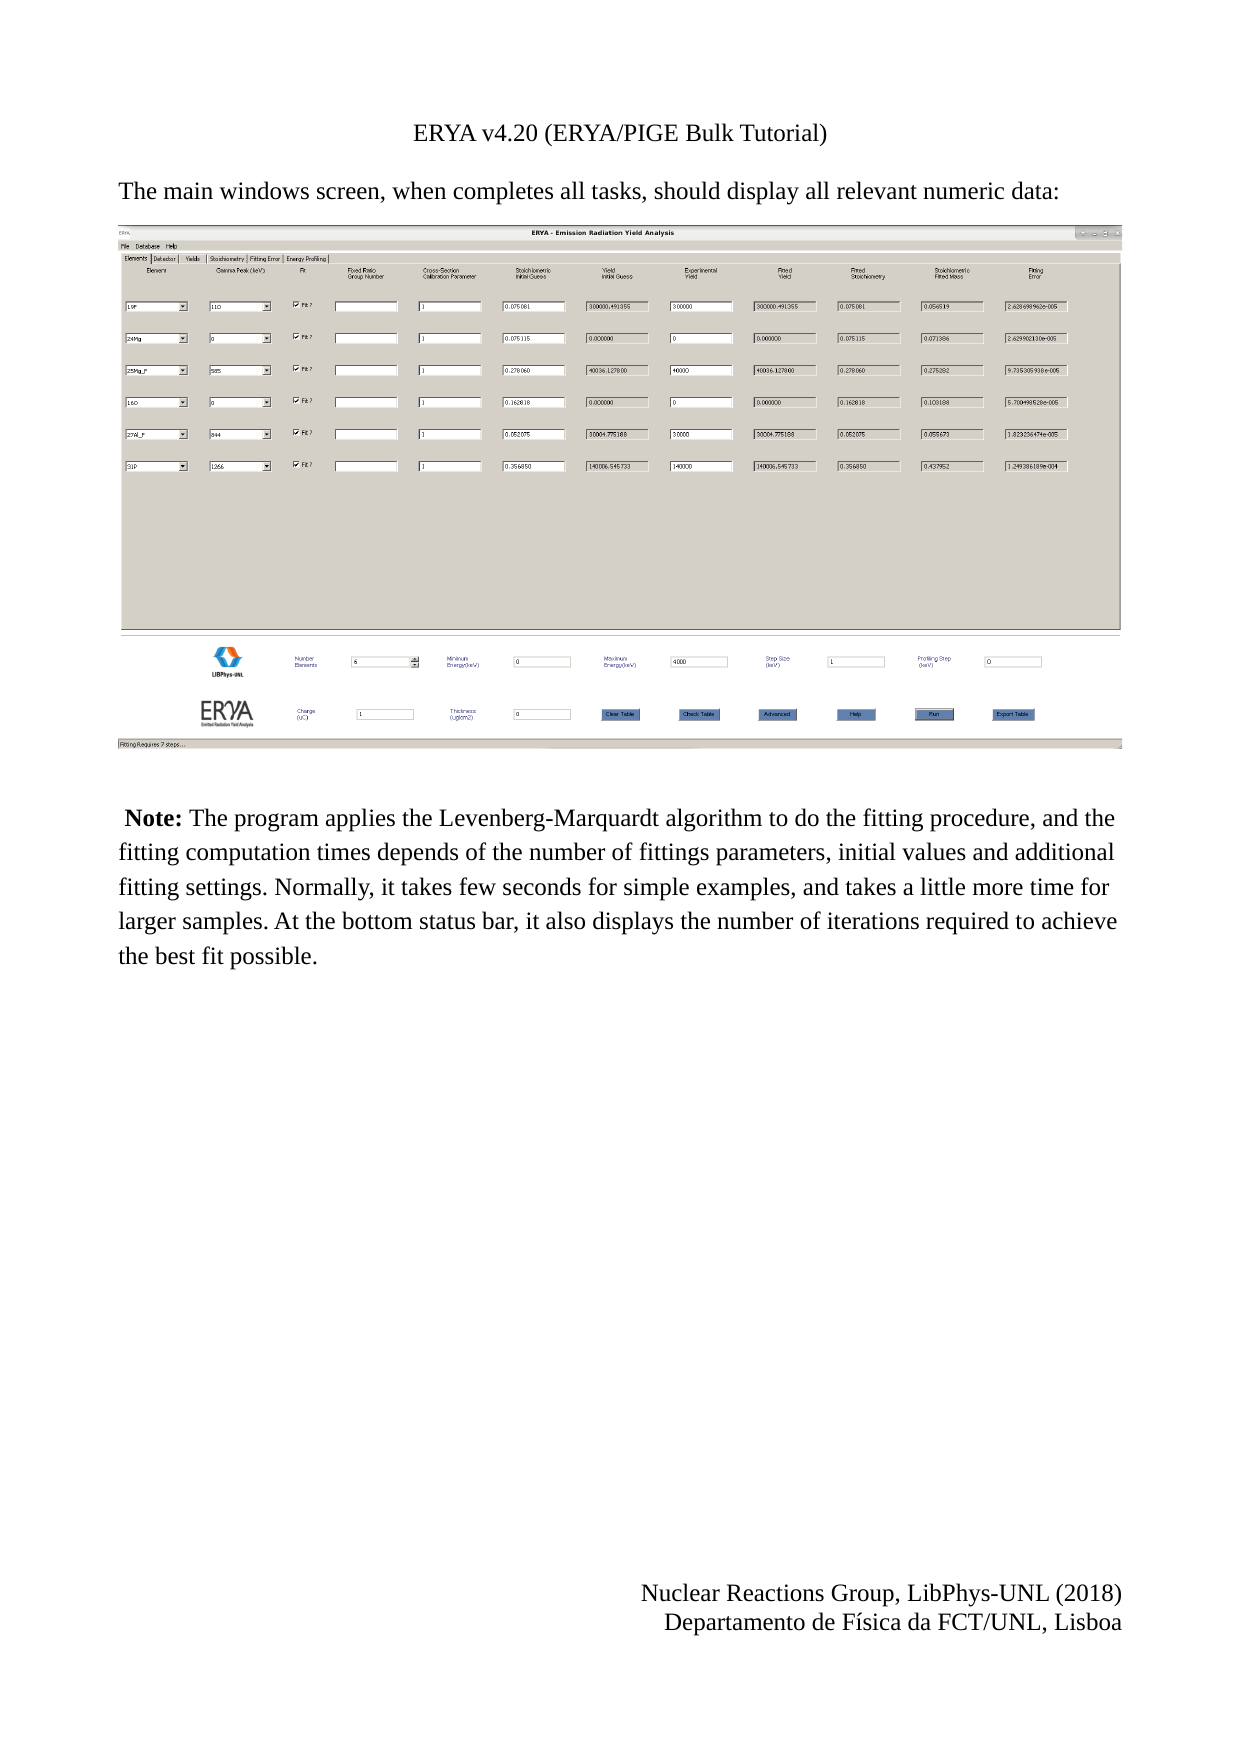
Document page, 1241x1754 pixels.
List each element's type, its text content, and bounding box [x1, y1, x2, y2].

picture [118, 225, 1123, 749]
text Note: The program applies the Levenberg-Marquardt algorithm to do the fitting procedure, and the fitting computation times depends of the number of fittings parameters, initial values and additional fitting settings. Normally, it takes few seconds for simple examples, and takes a little more time for larger samples. At the bottom status bar, it also displays the number of iterations required to achieve the best fit possible. [118, 803, 1122, 970]
text The main windows screen, when completes all tasks, should display all relevant numeric data: [118, 176, 1122, 205]
